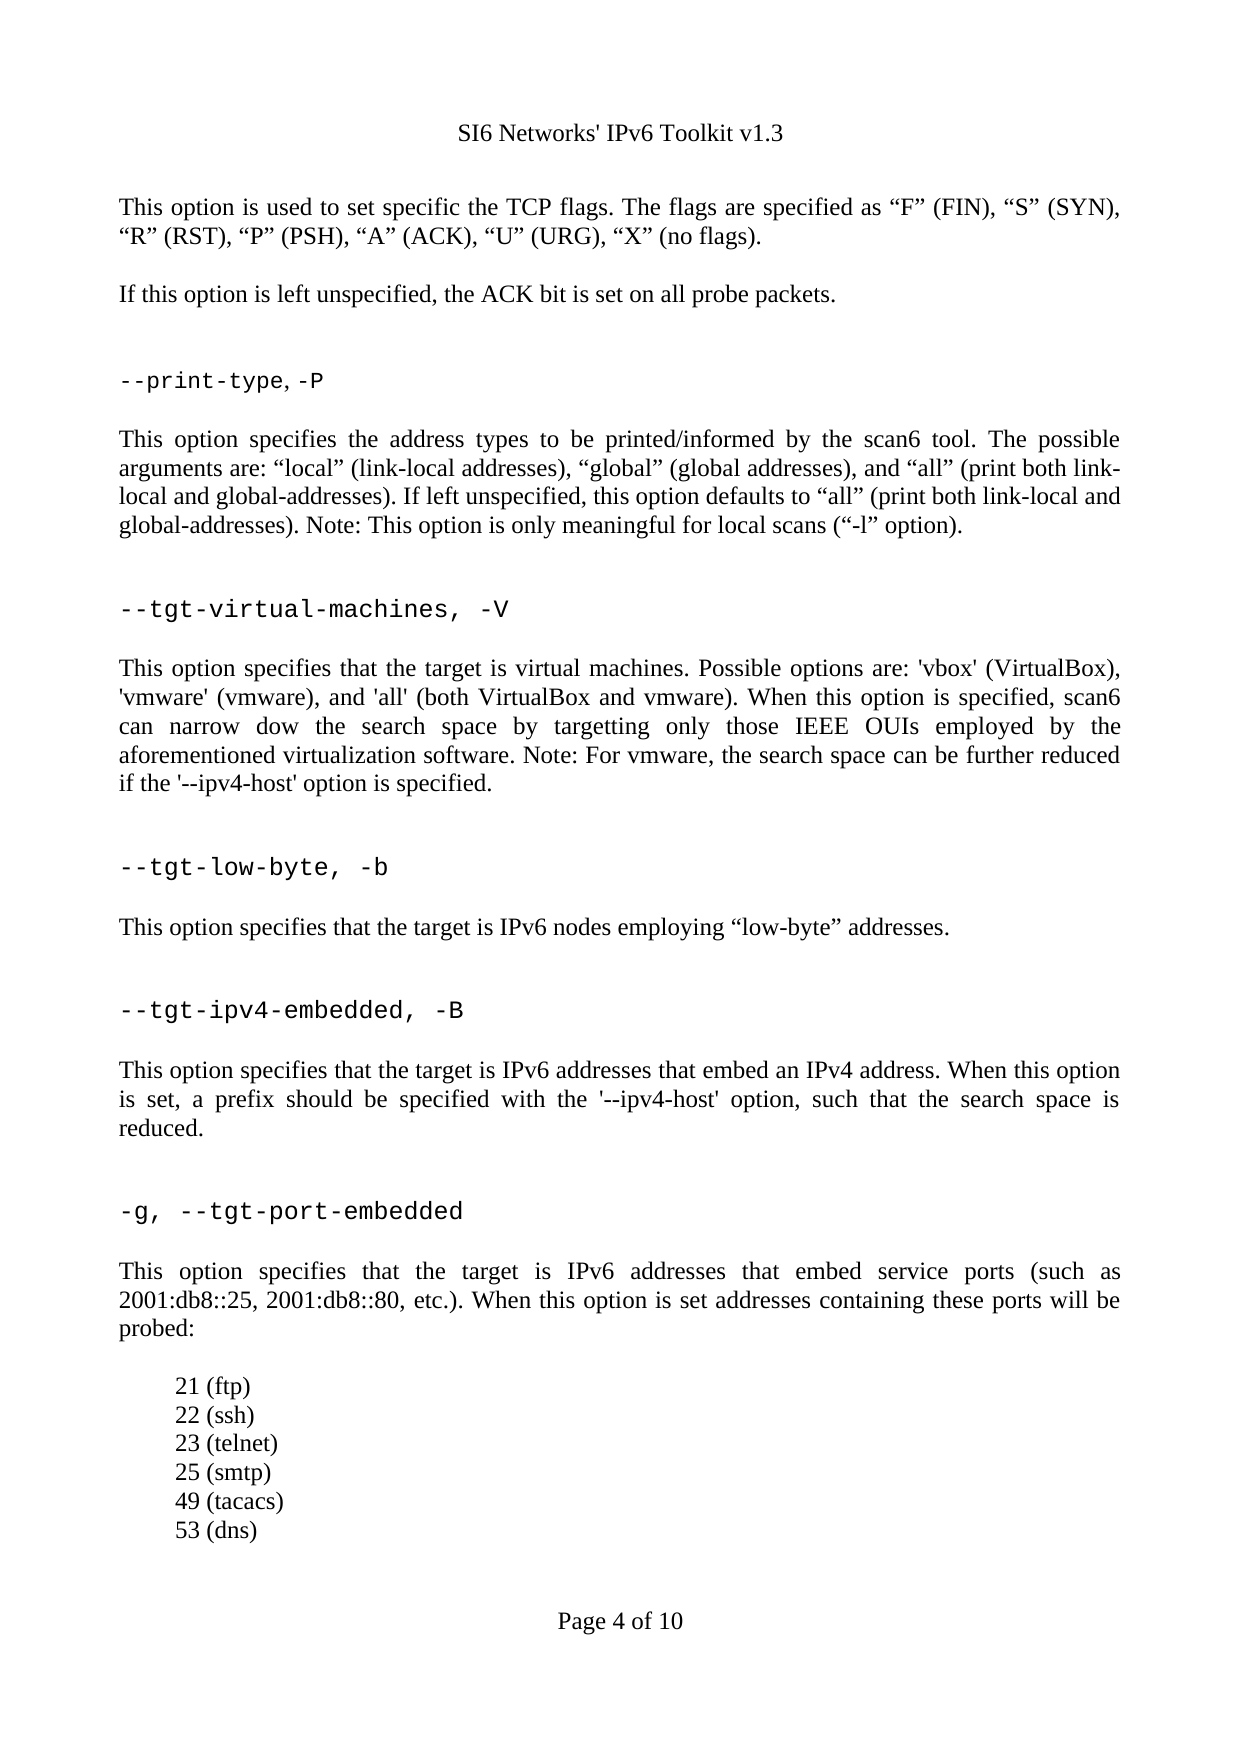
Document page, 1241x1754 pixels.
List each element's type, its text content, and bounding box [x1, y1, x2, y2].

text 23 (telnet) [118, 1428, 1122, 1457]
text This option specifies the address types to be printed/informed by the scan6 tool. The possible arguments are: “local” (link-local addresses), “global” (global addresses), and “all” (print both link-local and global-addresses). If left unspecified, this option defaults to “all” (print both link-local and global-addresses). Note: This option is only meaningful for local scans (“-l” option). [118, 424, 1122, 539]
text --tgt-virtual-machines, -V [118, 596, 1122, 625]
text --print-type, -P [118, 365, 1122, 395]
text 53 (dns) [118, 1515, 1122, 1543]
text This option specifies that the target is IPv6 nodes employing “low-byte” addresses. [118, 912, 1122, 941]
text 22 (ssh) [118, 1400, 1122, 1428]
text This option is used to set specific the TCP flags. The flags are specified as “F” (FIN), “S” (SYN), “R” (RST), “P” (PSH), “A” (ACK), “U” (URG), “X” (no flags). [118, 192, 1122, 250]
text 25 (smtp) [118, 1457, 1122, 1486]
text --tgt-ipv4-embedded, -B [118, 998, 1122, 1026]
text -g, --tgt-port-embedded [118, 1199, 1122, 1227]
text If this option is left unspecified, the ACK bit is set on all probe packets. [118, 279, 1122, 307]
text 49 (tacacs) [118, 1486, 1122, 1515]
text This option specifies that the target is virtual machines. Possible options are: 'vbox' (VirtualBox), 'vmware' (vmware), and 'all' (both VirtualBox and vmware). When this option is specified, scan6 can narrow dow the search space by targetting only those IEEE OUIs employed by the aforementioned virtualization software. Note: For vmware, the search space can be further reduced if the '--ipv4-host' option is specified. [118, 653, 1122, 797]
text 21 (ftp) [118, 1371, 1122, 1400]
text --tgt-low-byte, -b [118, 855, 1122, 883]
text This option specifies that the target is IPv6 addresses that embed an IPv4 address. When this option is set, a prefix should be specified with the '--ipv4-host' option, such that the search space is reduced. [118, 1055, 1122, 1141]
text This option specifies that the target is IPv6 addresses that embed service ports (such as 2001:db8::25, 2001:db8::80, etc.). When this option is set addresses containing these ports will be probed: [118, 1256, 1122, 1342]
